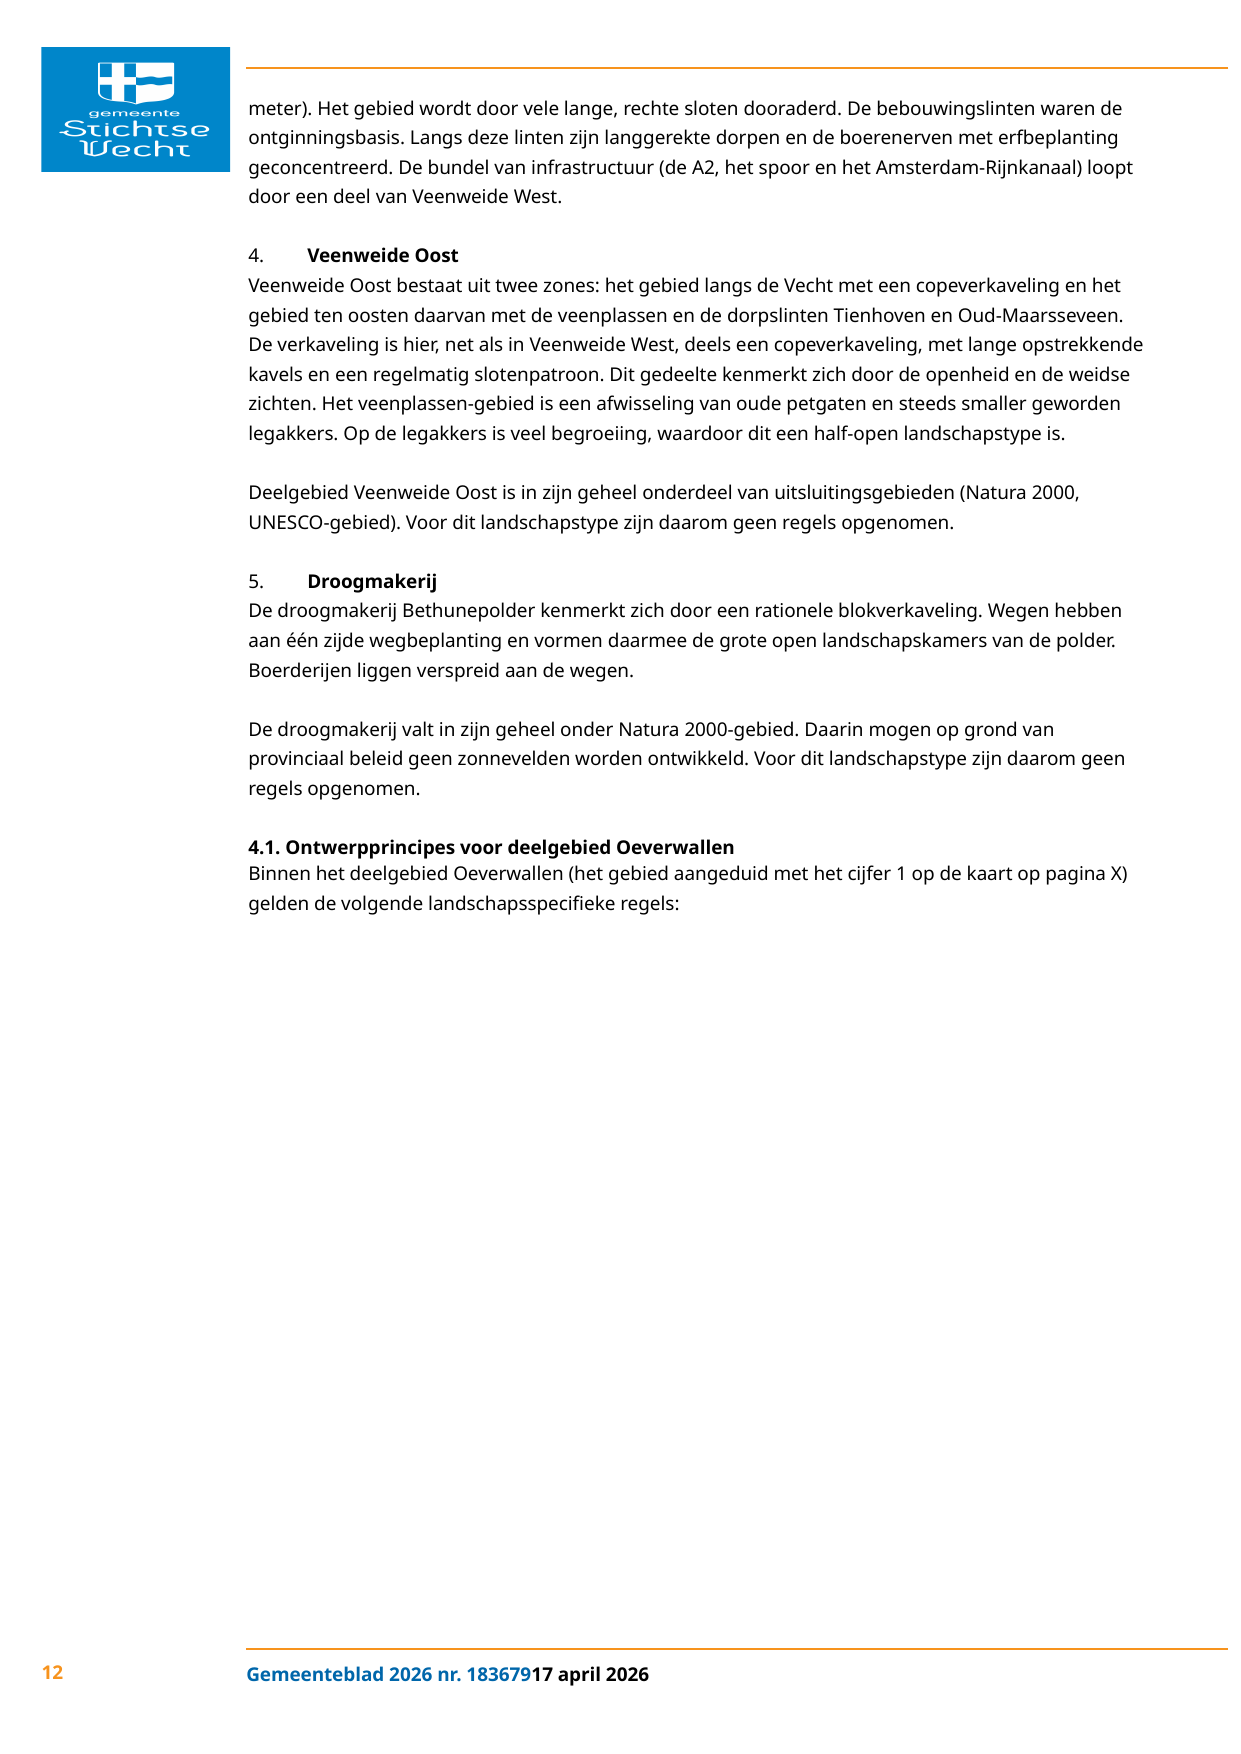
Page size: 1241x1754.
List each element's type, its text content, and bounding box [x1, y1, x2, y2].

list Veenweide Oost [248, 243, 1152, 268]
text 4.1. Ontwerpprincipes voor deelgebied Oeverwallen [248, 834, 1152, 860]
text Deelgebied Veenweide Oost is in zijn geheel onderdeel van uitsluitingsgebieden (Natura 2000, UNESCO-gebied). Voor dit landschapstype zijn daarom geen regels opgenomen. [248, 479, 1152, 535]
list Droogmakerij [248, 568, 1152, 594]
text De droogmakerij Bethunepolder kenmerkt zich door een rationele blokverkaveling. Wegen hebben aan één zijde wegbeplanting en vormen daarmee de grote open landschapskamers van de polder. Boerderijen liggen verspreid aan de wegen. [248, 598, 1152, 683]
text meter). Het gebied wordt door vele lange, rechte sloten dooraderd. De bebouwingslinten waren de ontginningsbasis. Langs deze linten zijn langgerekte dorpen en de boerenerven met erfbeplanting geconcentreerd. De bundel van infrastructuur (de A2, het spoor en het Amsterdam-Rijnkanaal) loopt door een deel van Veenweide West. [248, 95, 1152, 209]
picture [137, 63, 174, 103]
text De droogmakerij valt in zijn geheel onder Natura 2000-gebied. Daarin mogen op grond van provinciaal beleid geen zonnevelden worden ontwikkeld. Voor dit landschapstype zijn daarom geen regels opgenomen. [248, 716, 1152, 801]
picture [99, 63, 135, 101]
text Binnen het deelgebied Oeverwallen (het gebied aangeduid met het cijfer 1 op de kaart op pagina X) gelden de volgende landschapsspecifieke regels: [248, 860, 1152, 915]
text Veenweide Oost bestaat uit twee zones: het gebied langs de Vecht met een copeverkaveling en het gebied ten oosten daarvan met de veenplassen en de dorpslinten Tienhoven en Oud-Maarsseveen. De verkaveling is hier, net als in Veenweide West, deels een copeverkaveling, met lange opstrekkende kavels en een regelmatig slotenpatroon. Dit gedeelte kenmerkt zich door de openheid en de weidse zichten. Het veenplassen-gebied is een afwisseling van oude petgaten en steeds smaller geworden legakkers. Op de legakkers is veel begroeiing, waardoor dit een half-open landschapstype is. [248, 272, 1152, 446]
